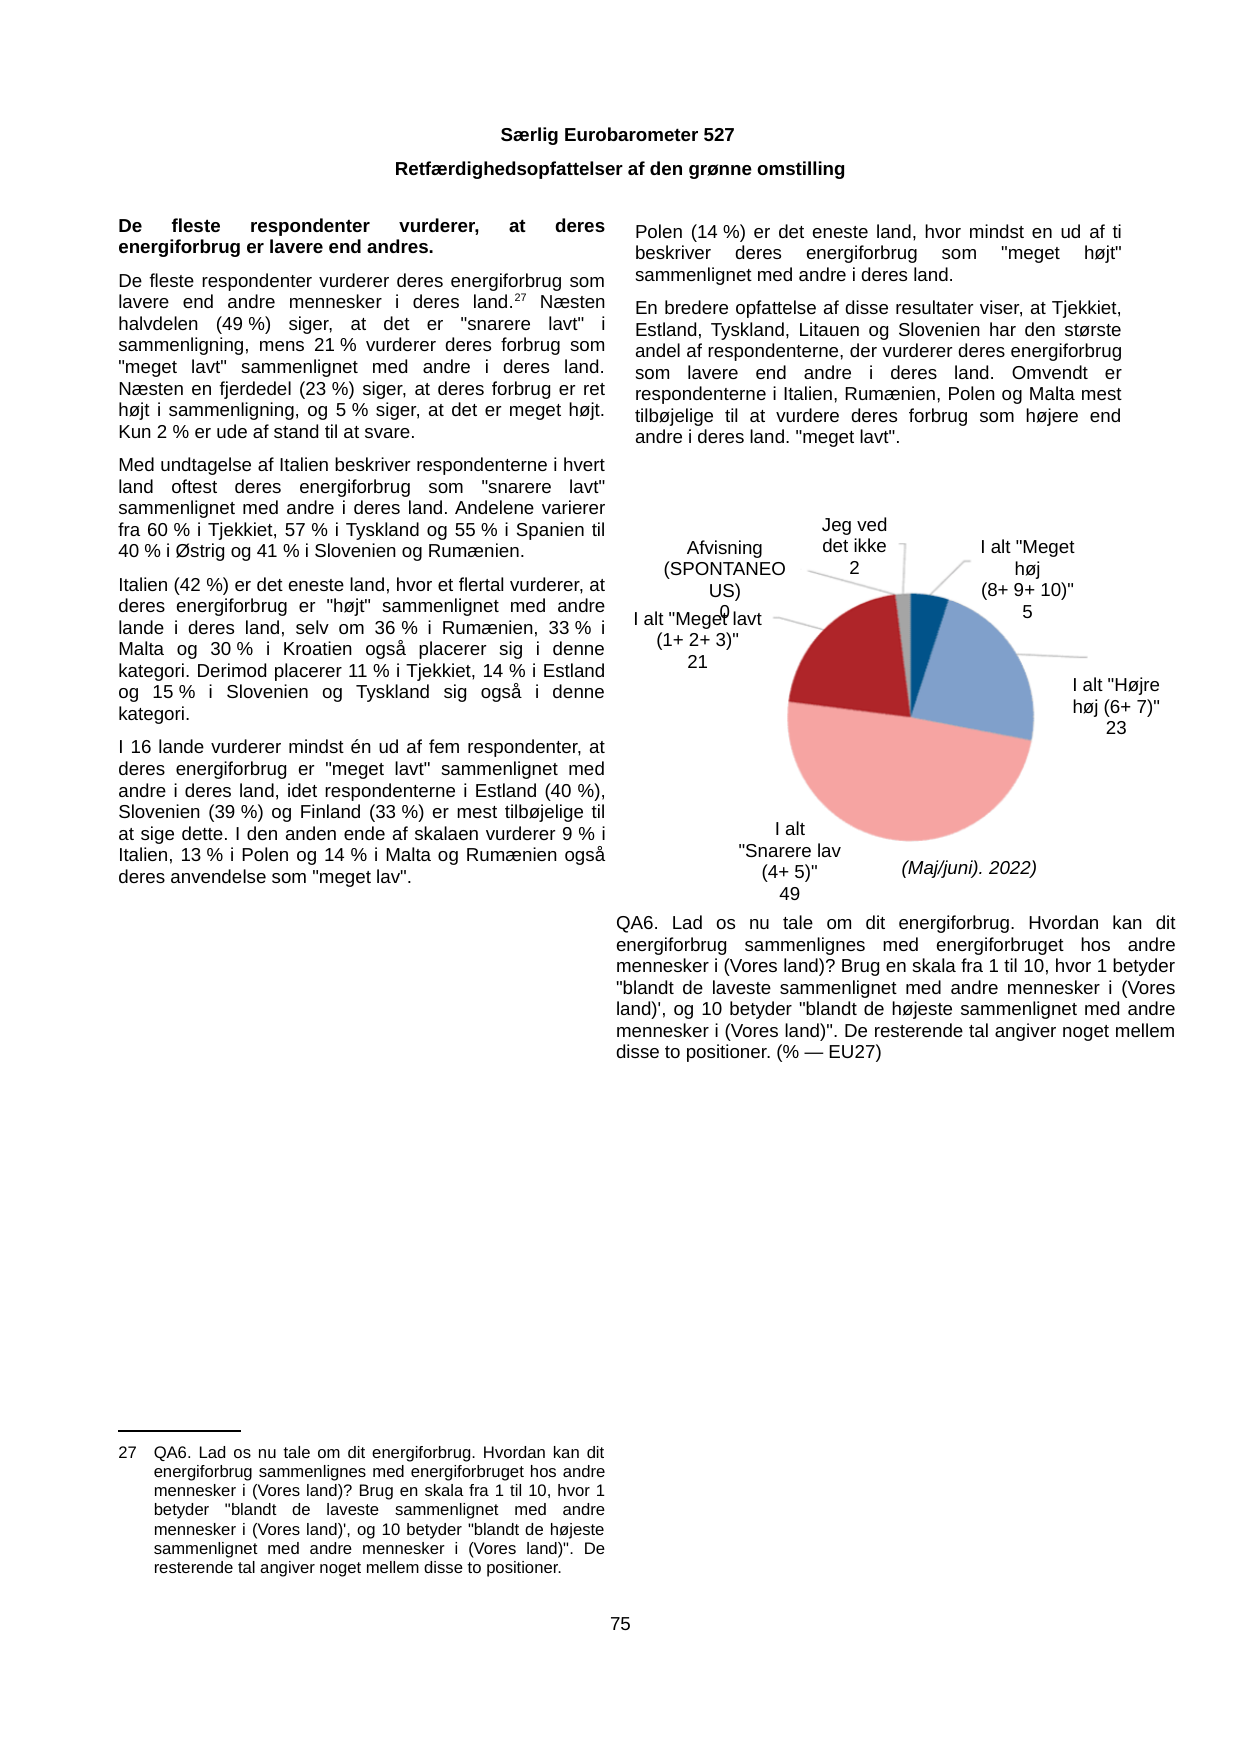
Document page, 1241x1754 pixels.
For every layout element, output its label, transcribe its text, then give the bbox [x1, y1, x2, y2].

text En bredere opfattelse af disse resultater viser, at Tjekkiet, Estland, Tyskland, Litauen og Slovenien har den største andel af respondenterne, der vurderer deres energiforbrug som lavere end andre i deres land. Omvendt er respondenterne i Italien, Rumænien, Polen og Malta mest tilbøjelige til at vurdere deres forbrug som højere end andre i deres land. "meget lavt". [635, 297, 1122, 448]
text De fleste respondenter vurderer, at deres energiforbrug er lavere end andres. [118, 214, 605, 258]
text QA6. Lad os nu tale om dit energiforbrug. Hvordan kan dit energiforbrug sammenlignes med energiforbruget hos andre mennesker i (Vores land)? Brug en skala fra 1 til 10, hvor 1 betyder "blandt de laveste sammenlignet med andre mennesker i (Vores land)', og 10 betyder "blandt de højeste sammenlignet med andre mennesker i (Vores land)". De resterende tal angiver noget mellem disse to positioner. (% — EU27) [616, 519, 1176, 1063]
text De fleste respondenter vurderer deres energiforbrug som lavere end andre mennesker i deres land. Næsten halvdelen (49 %) siger, at det er "snarere lavt" i sammenligning, mens 21 % vurderer deres forbrug som "meget lavt" sammenlignet med andre i deres land. Næsten en fjerdedel (23 %) siger, at deres forbrug er ret højt i sammenligning, og 5 % siger, at det er meget højt. Kun 2 % er ude af stand til at svare. [118, 269, 605, 442]
text I 16 lande vurderer mindst én ud af fem respondenter, at deres energiforbrug er "meget lavt" sammenlignet med andre i deres land, idet respondenterne i Estland (40 %), Slovenien (39 %) og Finland (33 %) er mest tilbøjelige til at sige dette. I den anden ende af skalaen vurderer 9 % i Italien, 13 % i Polen og 14 % i Malta og Rumænien også deres anvendelse som "meget lav". [118, 736, 605, 887]
picture [1085, 704, 1090, 712]
picture [1027, 543, 1033, 550]
text QA6. Lad os nu tale om dit energiforbrug. Hvordan kan dit energiforbrug sammenlignes med energiforbruget hos andre mennesker i (Vores land)? Brug en skala fra 1 til 10, hvor 1 betyder "blandt de laveste sammenlignet med andre mennesker i (Vores land)', og 10 betyder "blandt de højeste sammenlignet med andre mennesker i (Vores land)". De resterende tal angiver noget mellem disse to positioner. [118, 1443, 605, 1577]
text Polen (14 %) er det eneste land, hvor mindst en ud af ti beskriver deres energiforbrug som "meget højt" sammenlignet med andre i deres land. [635, 220, 1122, 285]
picture [748, 543, 1091, 845]
text Italien (42 %) er det eneste land, hvor et flertal vurderer, at deres energiforbrug er "højt" sammenlignet med andre lande i deres land, selv om 36 % i Rumænien, 33 % i Malta og 30 % i Kroatien også placerer sig i denne kategori. Derimod placerer 11 % i Tjekkiet, 14 % i Estland og 15 % i Slovenien og Tyskland sig også i denne kategori. [118, 573, 605, 724]
text Med undtagelse af Italien beskriver respondenterne i hvert land oftest deres energiforbrug som "snarere lavt" sammenlignet med andre i deres land. Andelene varierer fra 60 % i Tjekkiet, 57 % i Tyskland og 55 % i Spanien til 40 % i Østrig og 41 % i Slovenien og Rumænien. [118, 454, 605, 562]
